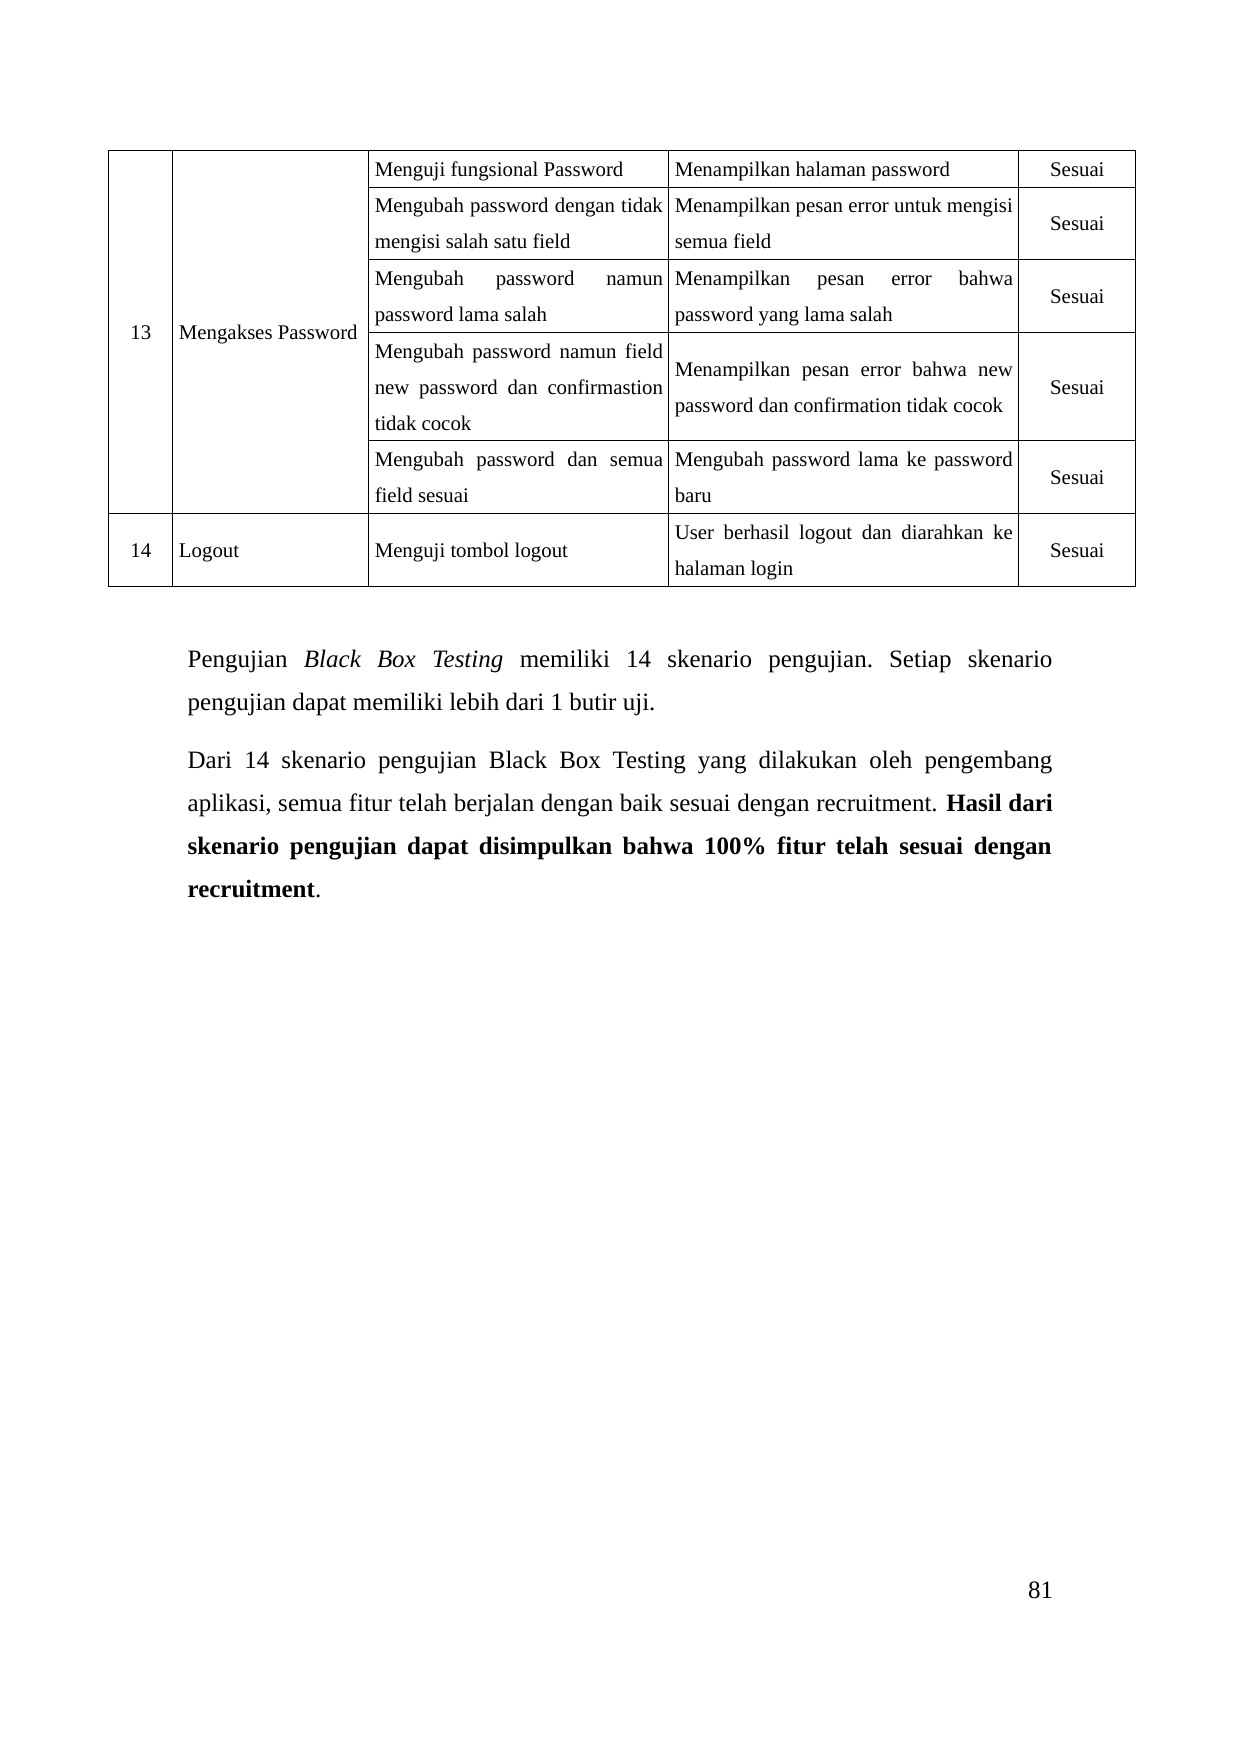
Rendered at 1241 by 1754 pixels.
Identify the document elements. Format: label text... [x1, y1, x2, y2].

table_cell Menampilkan pesan error bahwa new password dan confirmation tidak cocok [669, 333, 1018, 440]
table_cell Menampilkan pesan error untuk mengisi semua field [669, 188, 1018, 259]
table_cell Mengubah password dan semua field sesuai [369, 441, 668, 513]
table_cell Mengubah password namun password lama salah [369, 260, 668, 332]
text Dari 14 skenario pengujian Black Box Testing yang dilakukan oleh pengembang aplikasi, semua fitur telah berjalan dengan baik sesuai dengan recruitment. Hasil dari skenario pengujian dapat disimpulkan bahwa 100% fitur telah sesuai dengan recruitment. [187, 745, 1053, 903]
text Pengujian Black Box Testing memiliki 14 skenario pengujian. Setiap skenario pengujian dapat memiliki lebih dari 1 butir uji. [187, 644, 1053, 716]
table_cell Sesuai [1019, 151, 1135, 187]
table_cell 14 [109, 514, 172, 586]
table_cell 13 [109, 151, 172, 513]
table_cell User berhasil logout dan diarahkan ke halaman login [669, 514, 1018, 586]
table_cell Menampilkan pesan error bahwa password yang lama salah [669, 260, 1018, 332]
table_cell Logout [173, 514, 368, 586]
table_cell Sesuai [1019, 333, 1135, 440]
table_cell Menguji tombol logout [369, 514, 668, 586]
table_cell Sesuai [1019, 514, 1135, 586]
table_cell Sesuai [1019, 441, 1135, 513]
table_cell Sesuai [1019, 188, 1135, 259]
table_cell Mengubah password namun field new password dan confirmastion tidak cocok [369, 333, 668, 440]
table_cell Mengubah password dengan tidak mengisi salah satu field [369, 188, 668, 259]
table_cell Menampilkan halaman password [669, 151, 1018, 187]
table_cell Menguji fungsional Password [369, 151, 668, 187]
table_cell Sesuai [1019, 260, 1135, 332]
table_cell Mengakses Password [173, 151, 368, 513]
table_cell Mengubah password lama ke password baru [669, 441, 1018, 513]
